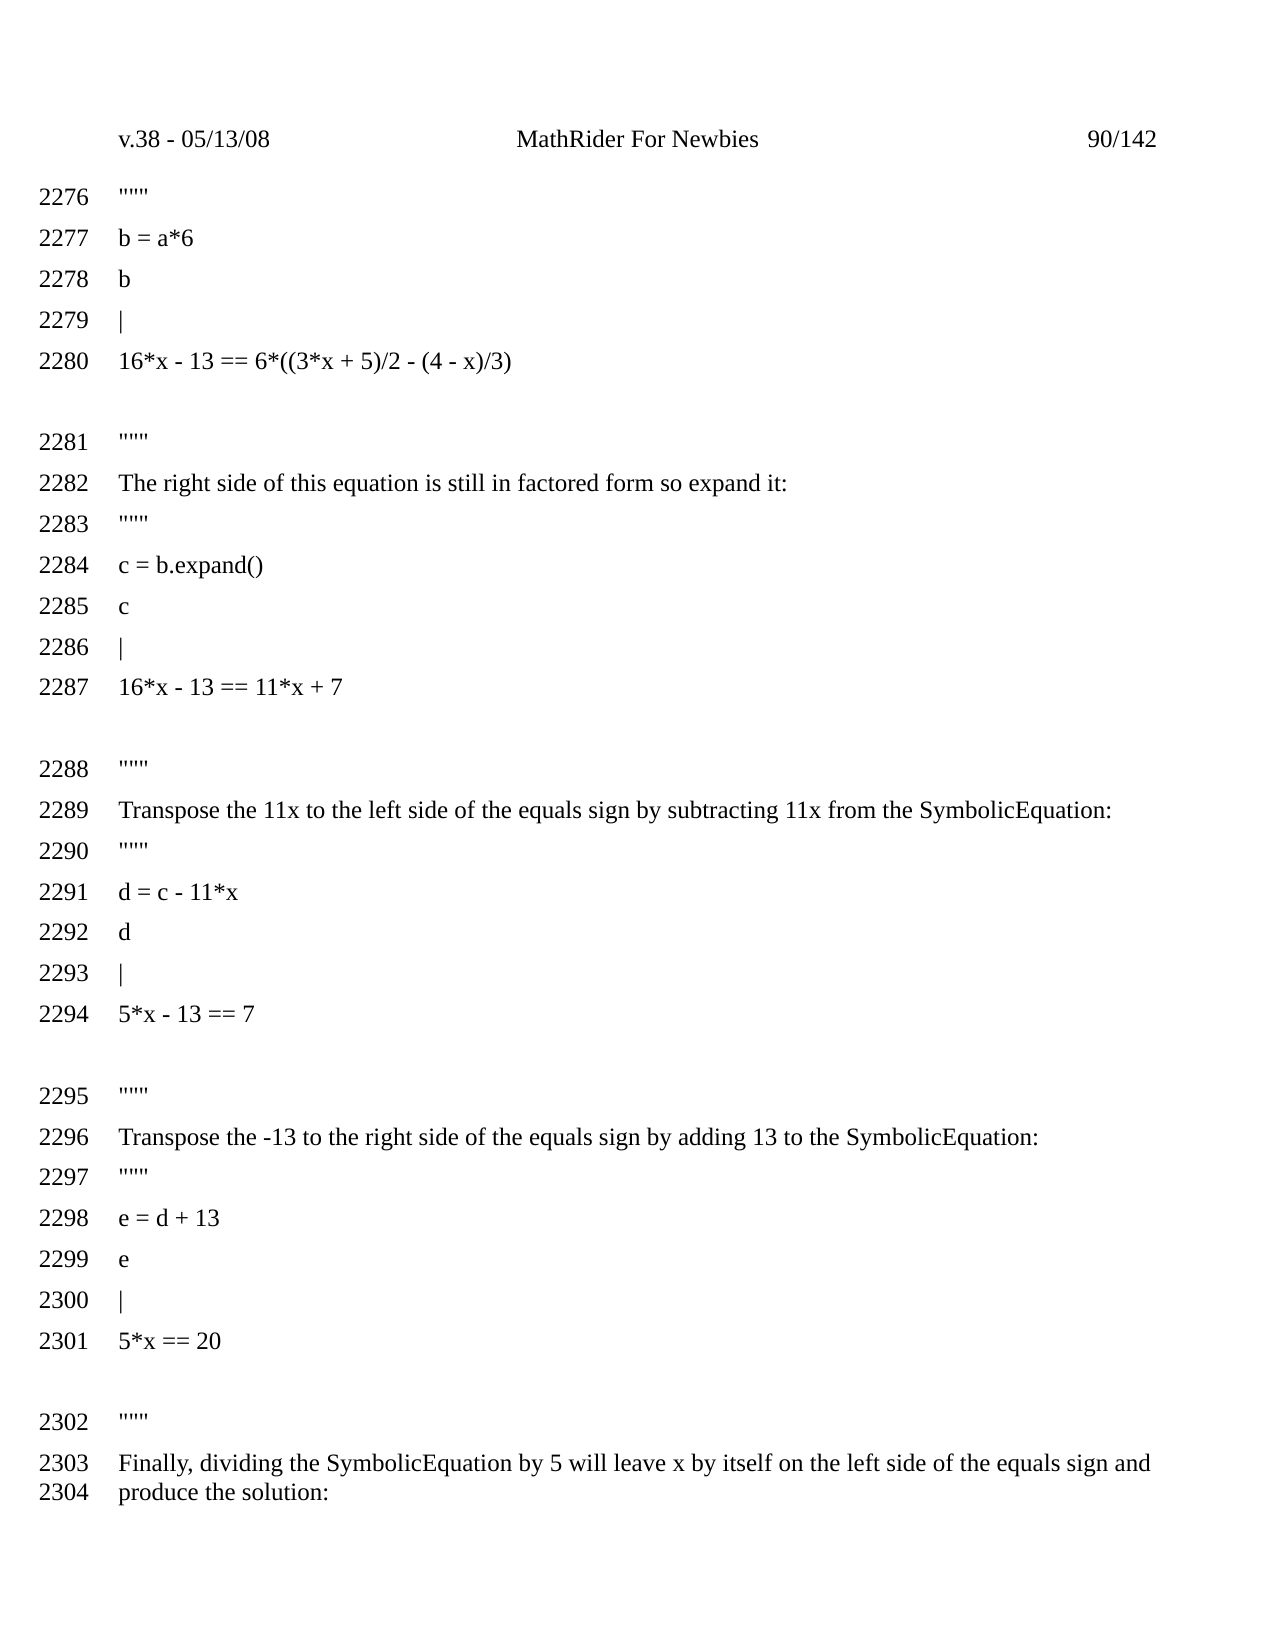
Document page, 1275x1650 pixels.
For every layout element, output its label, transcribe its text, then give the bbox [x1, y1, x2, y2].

text """ [118, 1081, 1157, 1109]
text Transpose the -13 to the right side of the equals sign by adding 13 to the SymbolicEquation: [118, 1122, 1157, 1150]
text c = b.expand() [118, 550, 1157, 579]
text Transpose the 11x to the left side of the equals sign by subtracting 11x from the SymbolicEquation: [118, 795, 1157, 824]
text 5*x == 20 [118, 1326, 1157, 1354]
text e = d + 13 [118, 1203, 1157, 1232]
text """ [118, 754, 1157, 783]
text | [118, 632, 1157, 660]
text """ [118, 1162, 1157, 1191]
text The right side of this equation is still in factored form so expand it: [118, 468, 1157, 497]
text d = c - 11*x [118, 877, 1157, 905]
text b = a*6 [118, 223, 1157, 252]
text """ [118, 509, 1157, 538]
text 16*x - 13 == 6*((3*x + 5)/2 - (4 - x)/3) [118, 346, 1157, 374]
text 16*x - 13 == 11*x + 7 [118, 672, 1157, 701]
text 5*x - 13 == 7 [118, 999, 1157, 1028]
text | [118, 1285, 1157, 1314]
text | [118, 305, 1157, 334]
text b [118, 264, 1157, 293]
text """ [118, 1407, 1157, 1436]
text | [118, 958, 1157, 987]
text d [118, 917, 1157, 946]
text c [118, 591, 1157, 619]
text """ [118, 427, 1157, 456]
text e [118, 1244, 1157, 1273]
text """ [118, 836, 1157, 864]
text """ [118, 182, 1157, 211]
text Finally, dividing the SymbolicEquation by 5 will leave x by itself on the left side of the equals sign and produce the solution: [118, 1448, 1157, 1506]
